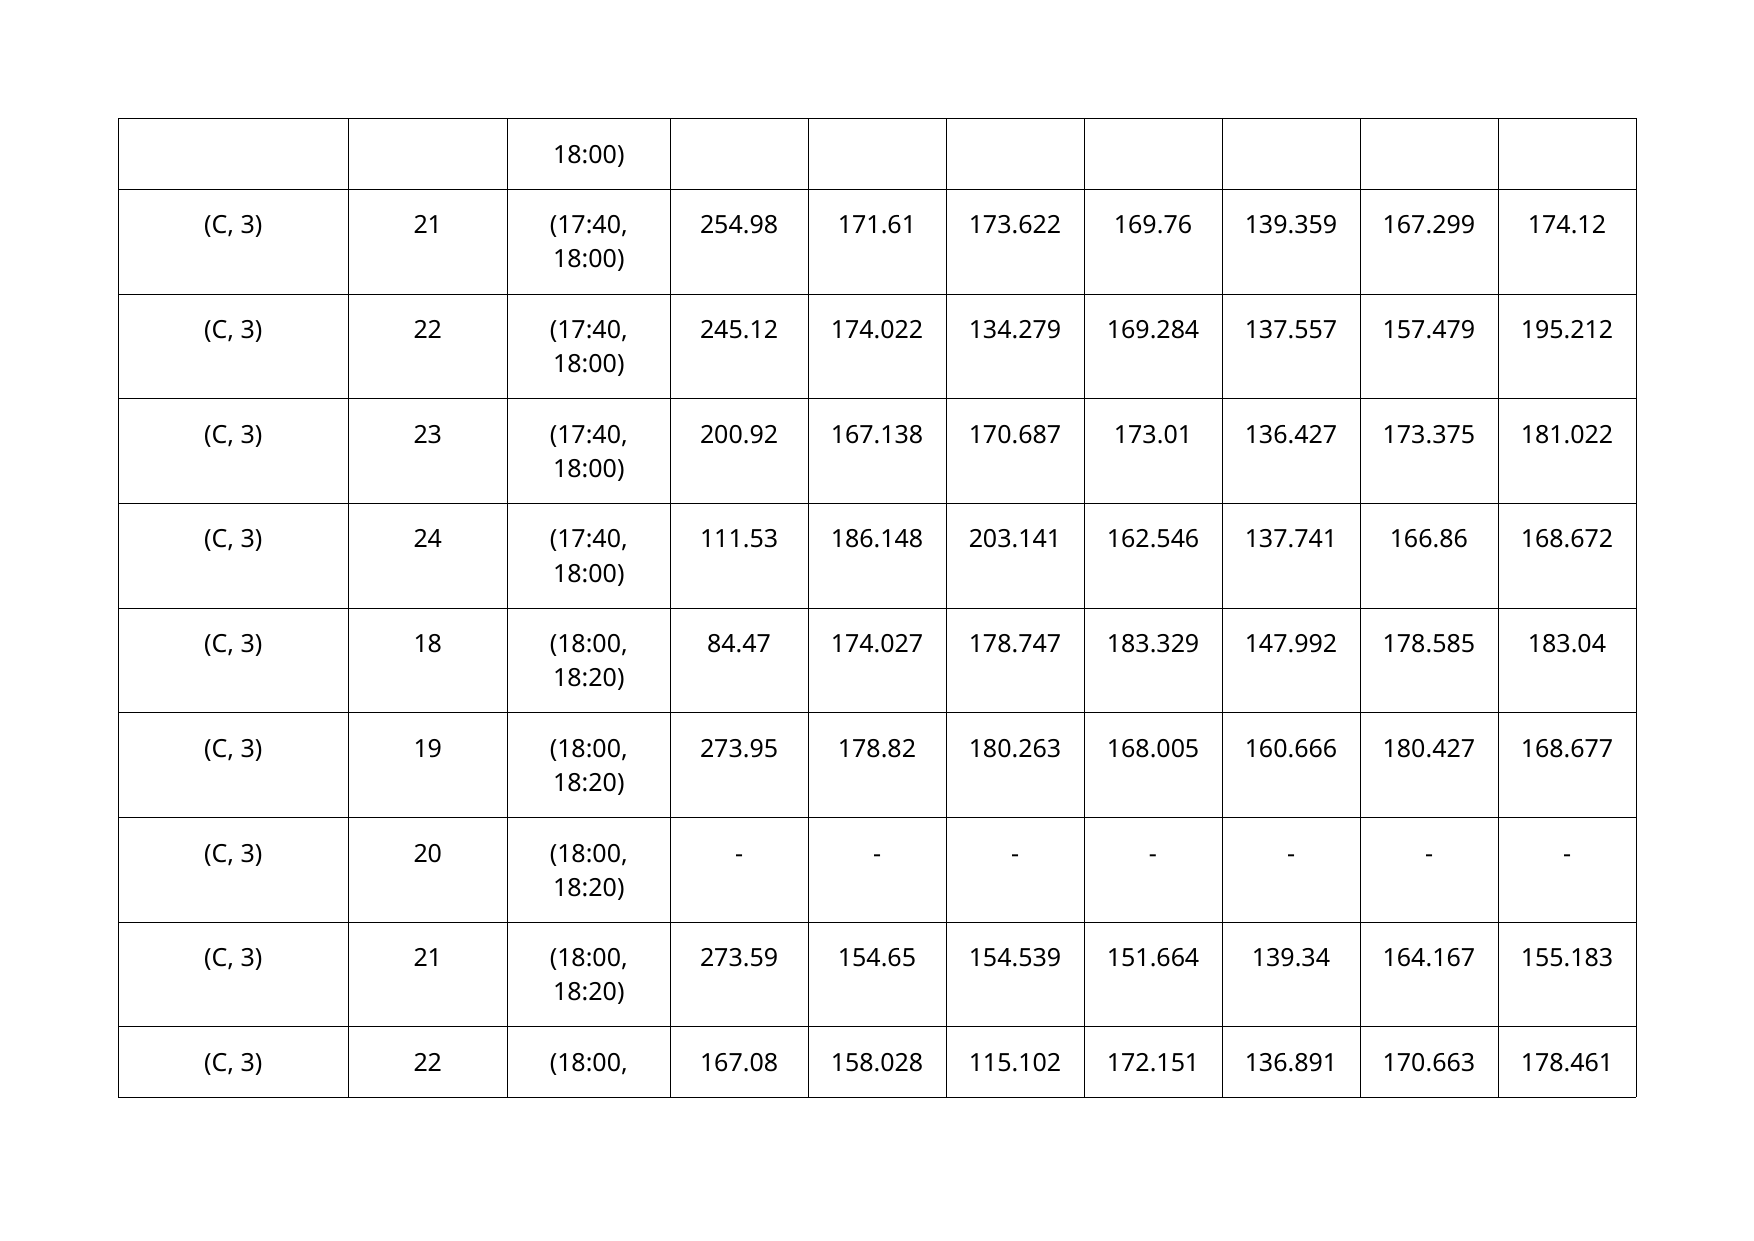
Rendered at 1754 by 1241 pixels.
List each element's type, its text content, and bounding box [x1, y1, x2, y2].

table_cell - [809, 818, 946, 922]
table_cell 170.663 [1361, 1027, 1498, 1097]
table_cell (18:00, 18:20) [508, 923, 670, 1026]
table_cell (18:00, [508, 1027, 670, 1097]
table_cell 174.027 [809, 609, 946, 712]
table_cell - [1085, 818, 1222, 922]
table_cell 174.12 [1499, 190, 1636, 293]
table_cell [119, 119, 348, 189]
table_cell - [947, 818, 1084, 922]
table_cell 136.427 [1223, 399, 1360, 503]
table_cell 164.167 [1361, 923, 1498, 1026]
table_cell (C, 3) [119, 399, 348, 503]
table_cell (18:00, 18:20) [508, 713, 670, 817]
table_cell (C, 3) [119, 609, 348, 712]
table_cell 115.102 [947, 1027, 1084, 1097]
table_cell 183.329 [1085, 609, 1222, 712]
table_cell 24 [349, 504, 507, 607]
table_cell 181.022 [1499, 399, 1636, 503]
table_cell 167.138 [809, 399, 946, 503]
table_cell 22 [349, 1027, 507, 1097]
table_cell [1223, 119, 1360, 189]
table_cell 174.022 [809, 295, 946, 398]
table_cell 178.747 [947, 609, 1084, 712]
table_cell (17:40, 18:00) [508, 504, 670, 607]
table_cell 186.148 [809, 504, 946, 607]
table_cell [349, 119, 507, 189]
table_cell 21 [349, 923, 507, 1026]
table_cell 178.585 [1361, 609, 1498, 712]
table_cell 169.76 [1085, 190, 1222, 293]
table_cell 137.741 [1223, 504, 1360, 607]
table_cell 180.427 [1361, 713, 1498, 817]
table_cell 173.375 [1361, 399, 1498, 503]
table_cell (C, 3) [119, 818, 348, 922]
table_cell 154.65 [809, 923, 946, 1026]
table_cell 173.622 [947, 190, 1084, 293]
table_cell 273.95 [671, 713, 808, 817]
table_cell [1499, 119, 1636, 189]
table_cell 178.461 [1499, 1027, 1636, 1097]
table_cell (C, 3) [119, 713, 348, 817]
table_cell 21 [349, 190, 507, 293]
table_cell 160.666 [1223, 713, 1360, 817]
table_cell 23 [349, 399, 507, 503]
table_cell 168.672 [1499, 504, 1636, 607]
table_cell - [671, 818, 808, 922]
table_cell (C, 3) [119, 1027, 348, 1097]
table_cell 22 [349, 295, 507, 398]
table_cell 168.005 [1085, 713, 1222, 817]
table_cell 200.92 [671, 399, 808, 503]
table_cell 154.539 [947, 923, 1084, 1026]
table_cell 158.028 [809, 1027, 946, 1097]
table_cell [809, 119, 946, 189]
table_cell 172.151 [1085, 1027, 1222, 1097]
table_cell 155.183 [1499, 923, 1636, 1026]
table_cell 195.212 [1499, 295, 1636, 398]
table_cell [1361, 119, 1498, 189]
table_cell 170.687 [947, 399, 1084, 503]
table_cell 245.12 [671, 295, 808, 398]
table_cell 171.61 [809, 190, 946, 293]
table_cell - [1223, 818, 1360, 922]
table_cell [1085, 119, 1222, 189]
table_cell 136.891 [1223, 1027, 1360, 1097]
table_cell (17:40, 18:00) [508, 190, 670, 293]
table_cell (C, 3) [119, 923, 348, 1026]
table_cell 18:00) [508, 119, 670, 189]
table_cell (C, 3) [119, 504, 348, 607]
table_cell 157.479 [1361, 295, 1498, 398]
table_cell 168.677 [1499, 713, 1636, 817]
table_cell 254.98 [671, 190, 808, 293]
table_cell 19 [349, 713, 507, 817]
table_cell 169.284 [1085, 295, 1222, 398]
table_cell 139.34 [1223, 923, 1360, 1026]
table_cell 183.04 [1499, 609, 1636, 712]
table_cell 178.82 [809, 713, 946, 817]
table_cell 180.263 [947, 713, 1084, 817]
table_cell 111.53 [671, 504, 808, 607]
table_cell 137.557 [1223, 295, 1360, 398]
table_cell 84.47 [671, 609, 808, 712]
table_cell - [1361, 818, 1498, 922]
table_cell 18 [349, 609, 507, 712]
table_cell 167.08 [671, 1027, 808, 1097]
table_cell 139.359 [1223, 190, 1360, 293]
table_cell (C, 3) [119, 190, 348, 293]
table_cell 166.86 [1361, 504, 1498, 607]
table_cell 273.59 [671, 923, 808, 1026]
table_cell (C, 3) [119, 295, 348, 398]
table_cell - [1499, 818, 1636, 922]
table_cell [947, 119, 1084, 189]
table_cell 147.992 [1223, 609, 1360, 712]
table_cell 134.279 [947, 295, 1084, 398]
table_cell [671, 119, 808, 189]
table_cell 167.299 [1361, 190, 1498, 293]
table_cell (17:40, 18:00) [508, 295, 670, 398]
table_cell 162.546 [1085, 504, 1222, 607]
table_cell 151.664 [1085, 923, 1222, 1026]
table_cell 20 [349, 818, 507, 922]
table_cell 173.01 [1085, 399, 1222, 503]
table_cell (18:00, 18:20) [508, 609, 670, 712]
table_cell (18:00, 18:20) [508, 818, 670, 922]
table_cell 203.141 [947, 504, 1084, 607]
table_cell (17:40, 18:00) [508, 399, 670, 503]
